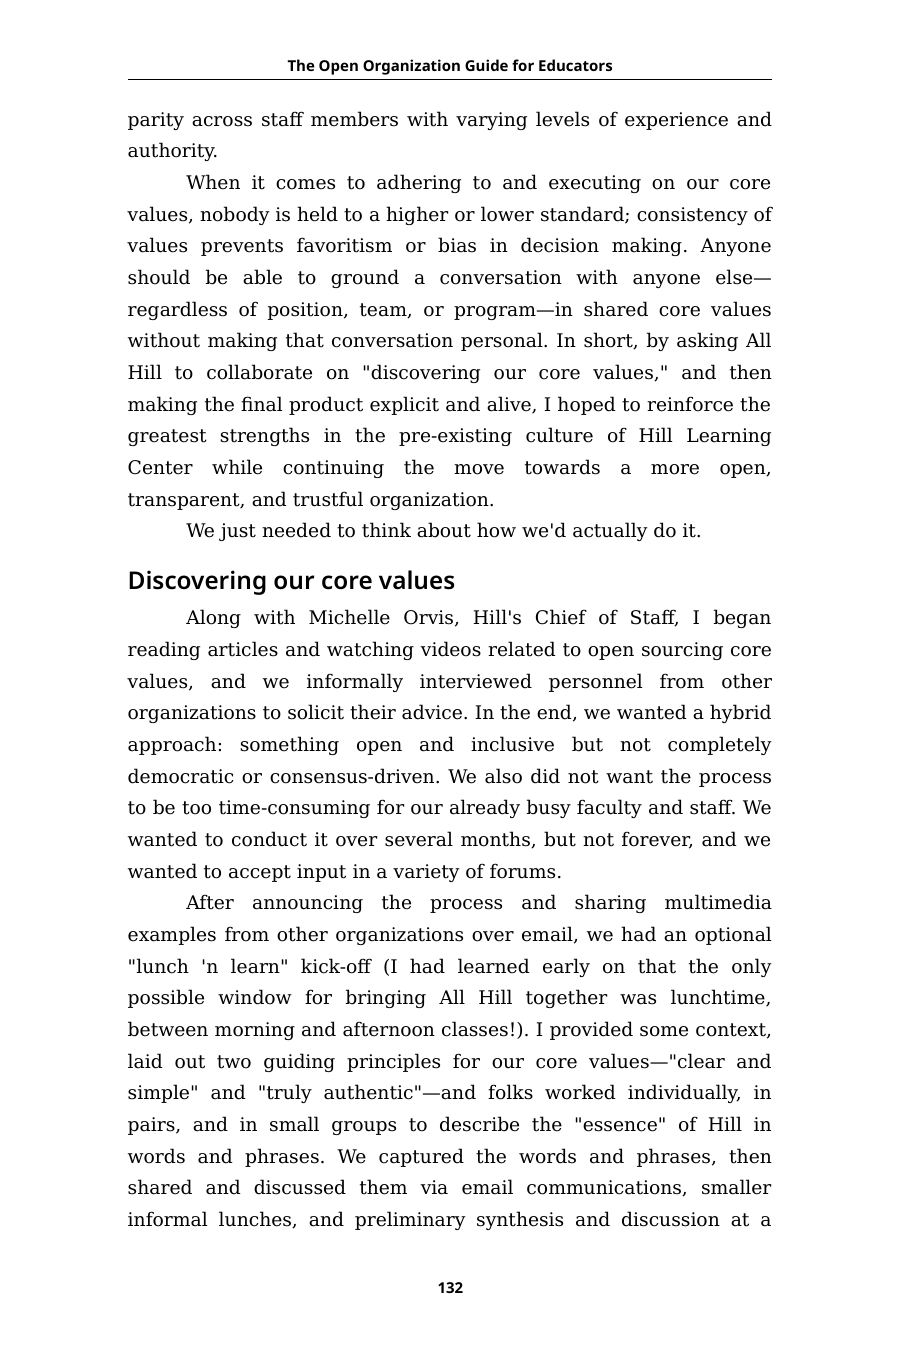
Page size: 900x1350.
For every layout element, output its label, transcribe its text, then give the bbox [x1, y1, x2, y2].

text parity across staff members with varying levels of experience and authority. [127, 109, 772, 162]
text When it comes to adhering to and executing on our core values, nobody is held to a higher or lower standard; consistency of values prevents favoritism or bias in decision making. Anyone should be able to ground a conversation with anyone else—regardless of position, team, or program—in shared core values without making that conversation personal. In short, by asking All Hill to collaborate on "discovering our core values," and then making the final product explicit and alive, I hoped to reinforce the greatest strengths in the pre-existing culture of Hill Learning Center while continuing the move towards a more open, transparent, and trustful organization. [127, 172, 772, 511]
text After announcing the process and sharing multimedia examples from other organizations over email, we had an optional "lunch 'n learn" kick-off (I had learned early on that the only possible window for bringing All Hill together was lunchtime, between morning and afternoon classes!). I provided some context, laid out two guiding principles for our core values—"clear and simple" and "truly authentic"—and folks worked individually, in pairs, and in small groups to describe the "essence" of Hill in words and phrases. We captured the words and phrases, then shared and discussed them via email communications, smaller informal lunches, and preliminary synthesis and discussion at a [127, 892, 772, 1231]
text We just needed to think about how we'd actually do it. [127, 520, 772, 542]
subtitle Discovering our core values [127, 567, 772, 595]
text Along with Michelle Orvis, Hill's Chief of Staff, I began reading articles and watching videos related to open sourcing core values, and we informally interviewed personnel from other organizations to solicit their advice. In the end, we wanted a hybrid approach: something open and inclusive but not completely democratic or consensus-driven. We also did not want the process to be too time-consuming for our already busy faculty and staff. We wanted to conduct it over several months, but not forever, and we wanted to accept input in a variety of forums. [127, 607, 772, 883]
